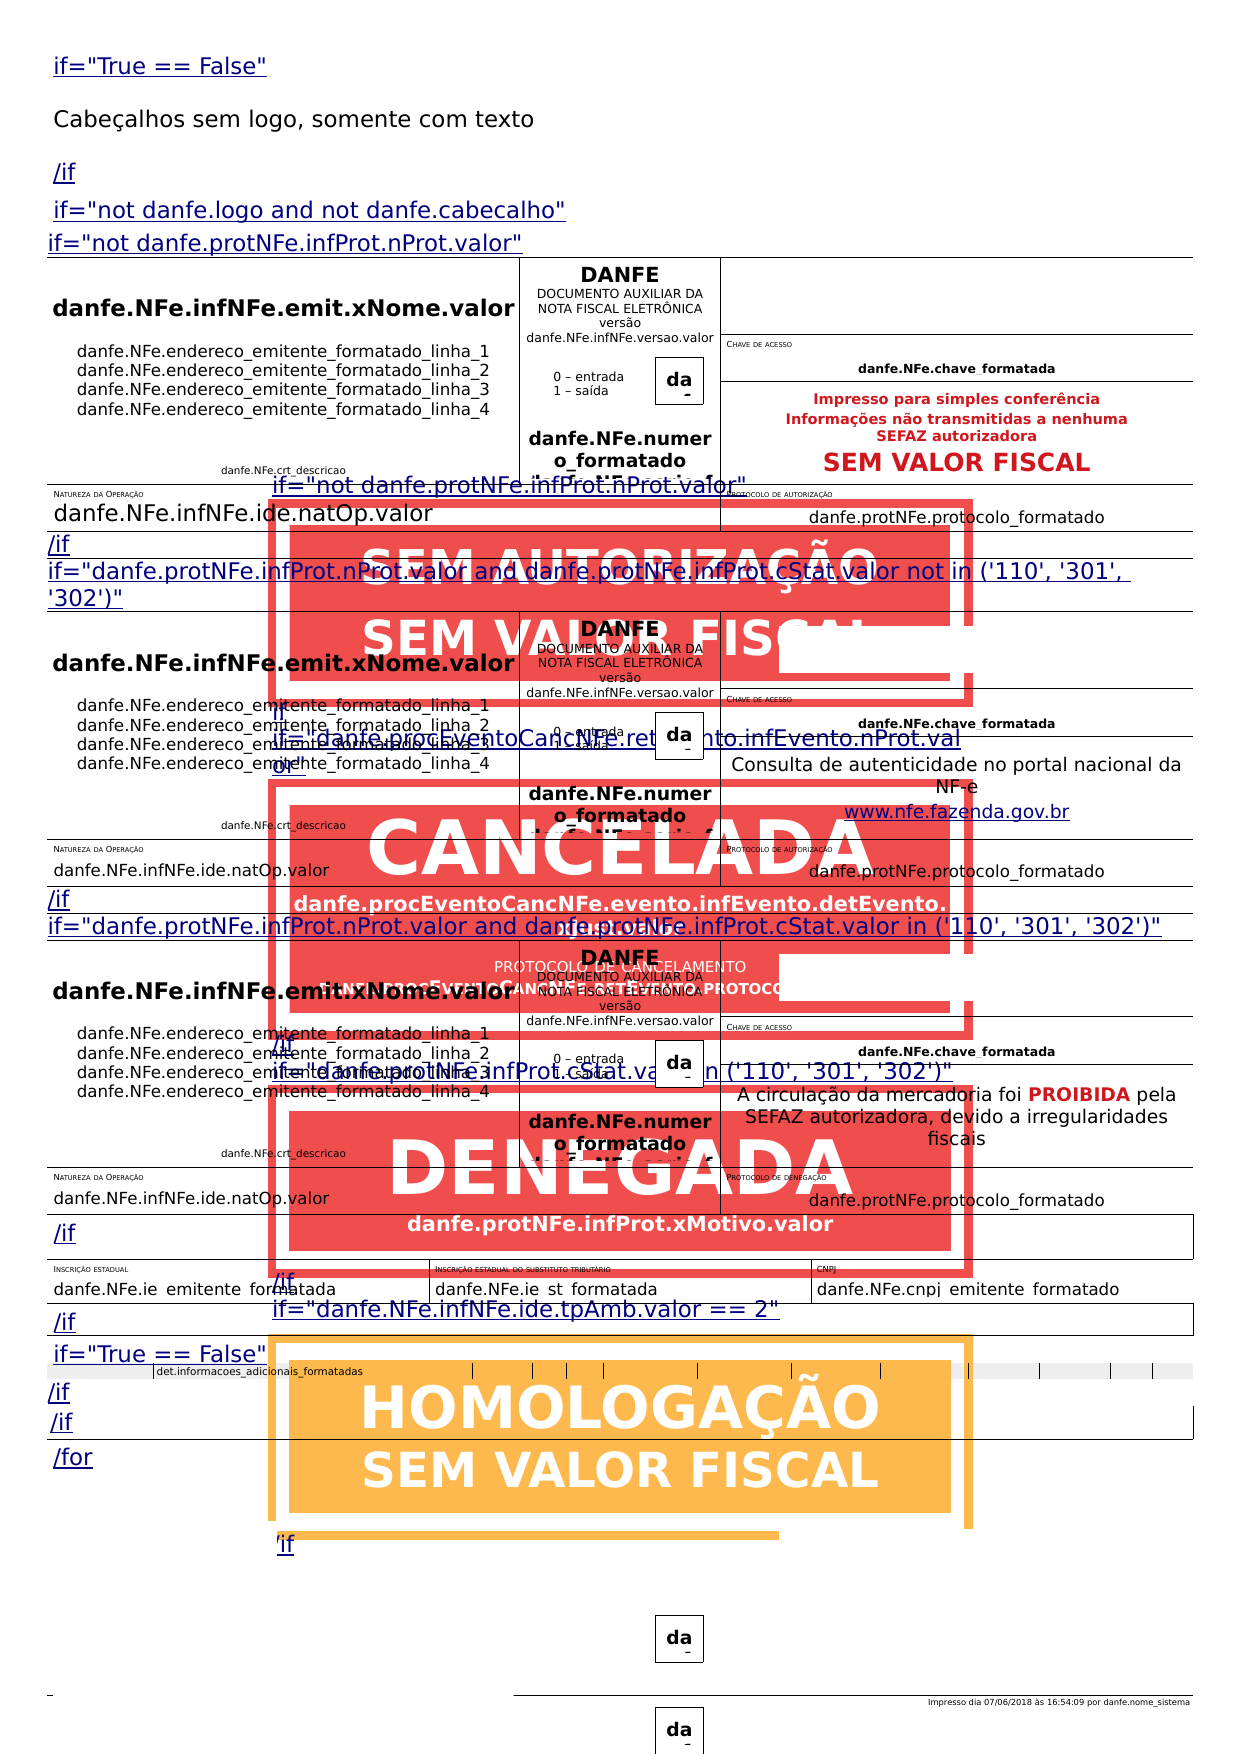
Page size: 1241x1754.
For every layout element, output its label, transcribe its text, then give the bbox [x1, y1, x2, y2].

table_cell [973, 1406, 1193, 1438]
table_cell [276, 1379, 289, 1406]
table_cell [951, 1363, 964, 1379]
table_cell [276, 1440, 289, 1477]
table_cell /if [47, 1406, 268, 1438]
table_cell [973, 1363, 1039, 1379]
table_cell /for [47, 1440, 268, 1477]
table_cell /if [47, 1379, 268, 1406]
table_cell [973, 1440, 1193, 1477]
table_cell [1111, 1363, 1152, 1379]
table_cell [1153, 1363, 1193, 1379]
table_cell [951, 1379, 964, 1406]
table_cell [973, 1379, 1193, 1406]
table_cell det.informacoes_adicionais_formatadas [154, 1363, 268, 1379]
table_cell [276, 1406, 289, 1438]
table_cell [1040, 1363, 1110, 1379]
table_cell [47, 1363, 153, 1379]
table_cell [951, 1440, 964, 1477]
table_cell [951, 1406, 964, 1438]
